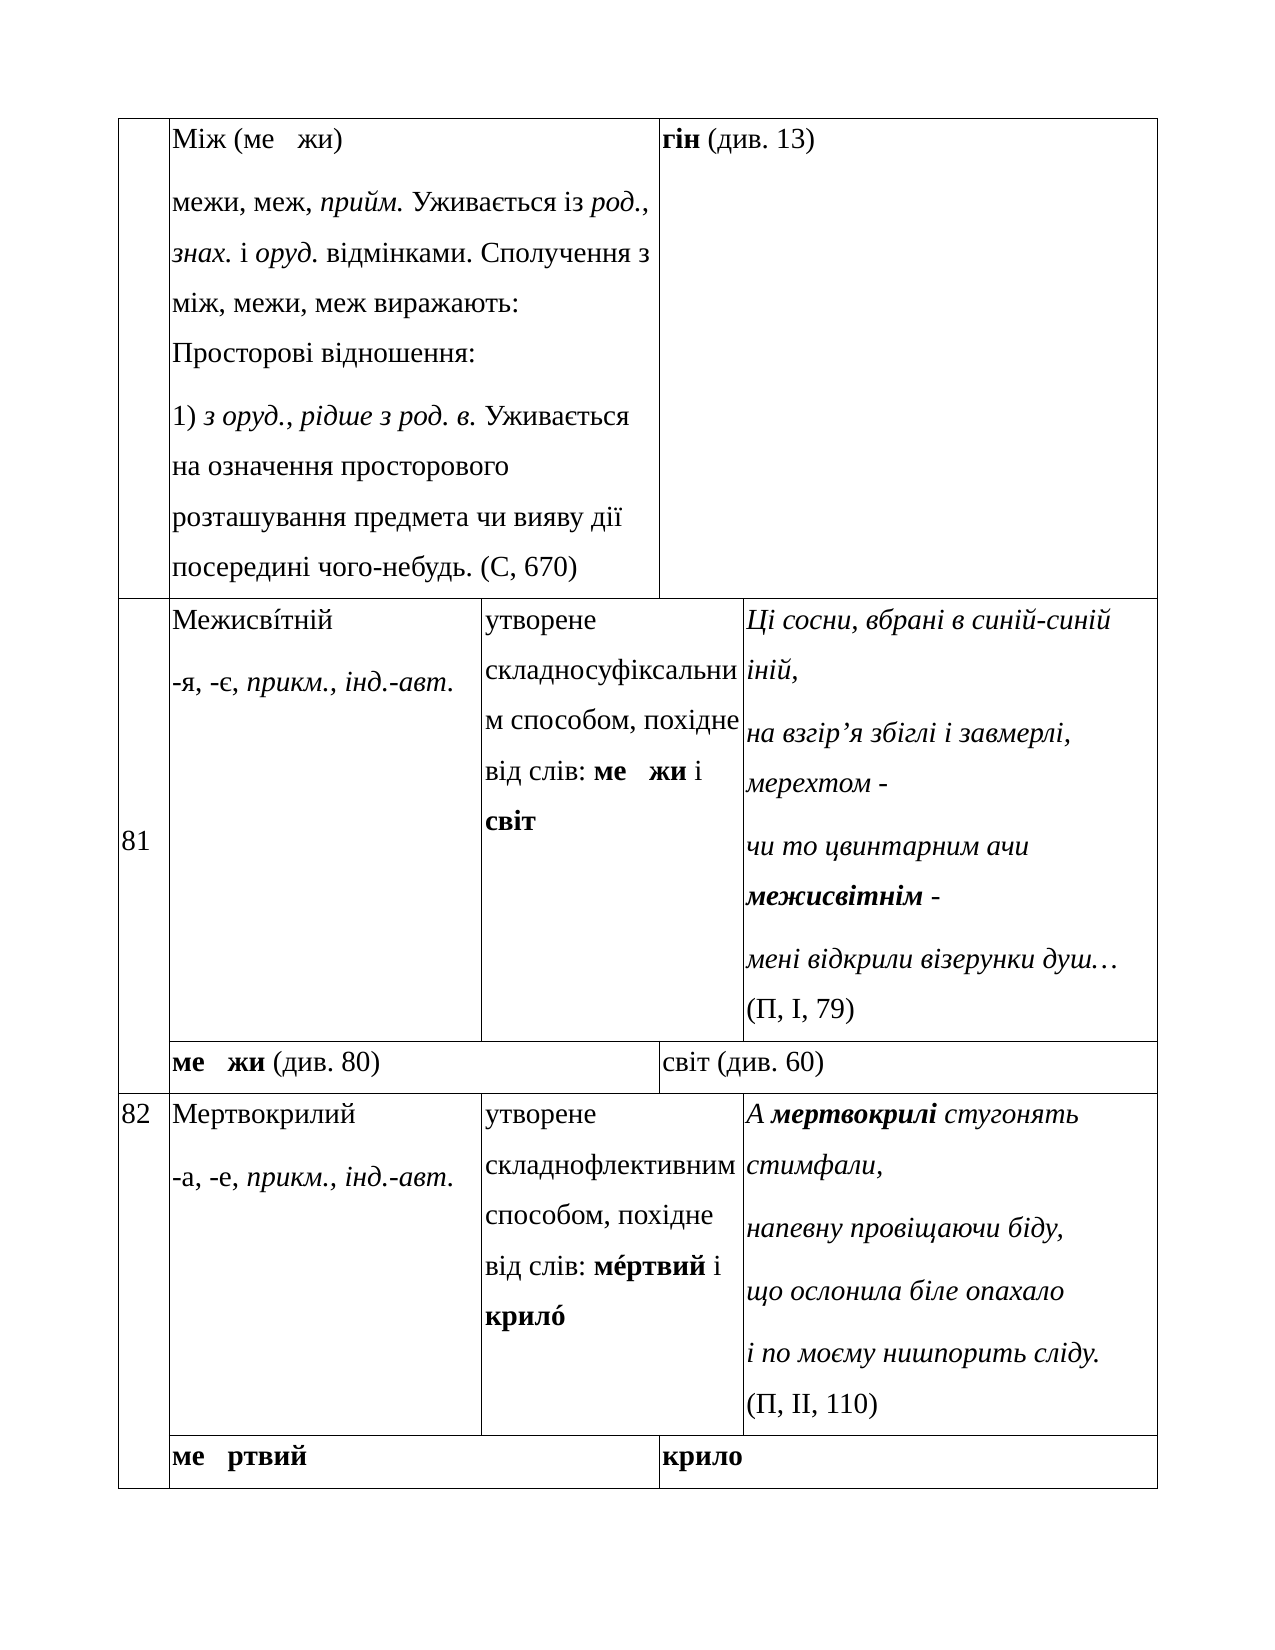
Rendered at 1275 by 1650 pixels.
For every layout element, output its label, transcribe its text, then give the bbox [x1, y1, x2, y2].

table_cell 82 [119, 1094, 169, 1487]
table_cell утворене складнофлективним способом, похідне від слів: мéртвий і крилó [482, 1094, 743, 1435]
table_cell 81 [119, 599, 169, 1093]
table_cell межи (див. 80) [170, 1042, 659, 1093]
table_cell Ці сосни, вбрані в синій-синій іній, на взгір’я збіглі і завмерлі, мерехтом - чи то цвинтарним ачи межисвітнім - мені відкрили візерунки душ… (П, І, 79) [744, 599, 1157, 1041]
table_cell А мертвокрилі стугонять стимфали, напевну провіщаючи біду, що ослонила біле опахало і по моєму нишпорить сліду. (П, ІІ, 110) [744, 1094, 1157, 1435]
table_cell крило [660, 1436, 1157, 1487]
table_cell Між (межи) межи, меж, прийм. Уживається із род., знах. і оруд. відмінками. Сполучення з між, межи, меж виражають: Просторові відношення: 1) з оруд., рідше з род. в. Уживається на означення просторового розташування предмета чи вияву дії посередині чого-небудь. (С, 670) [170, 119, 659, 598]
table_cell Мертвокрилий -а, -е, прикм., інд.-авт. [170, 1094, 481, 1435]
table_cell гін (див. 13) [660, 119, 1157, 598]
table_cell Межисвíтній -я, -є, прикм., інд.-авт. [170, 599, 481, 1041]
table_cell [119, 119, 169, 598]
table_cell мертвий [170, 1436, 659, 1487]
table_cell світ (див. 60) [660, 1042, 1157, 1093]
table_cell утворене складносуфіксальним способом, похідне від слів: межи і світ [482, 599, 743, 1041]
